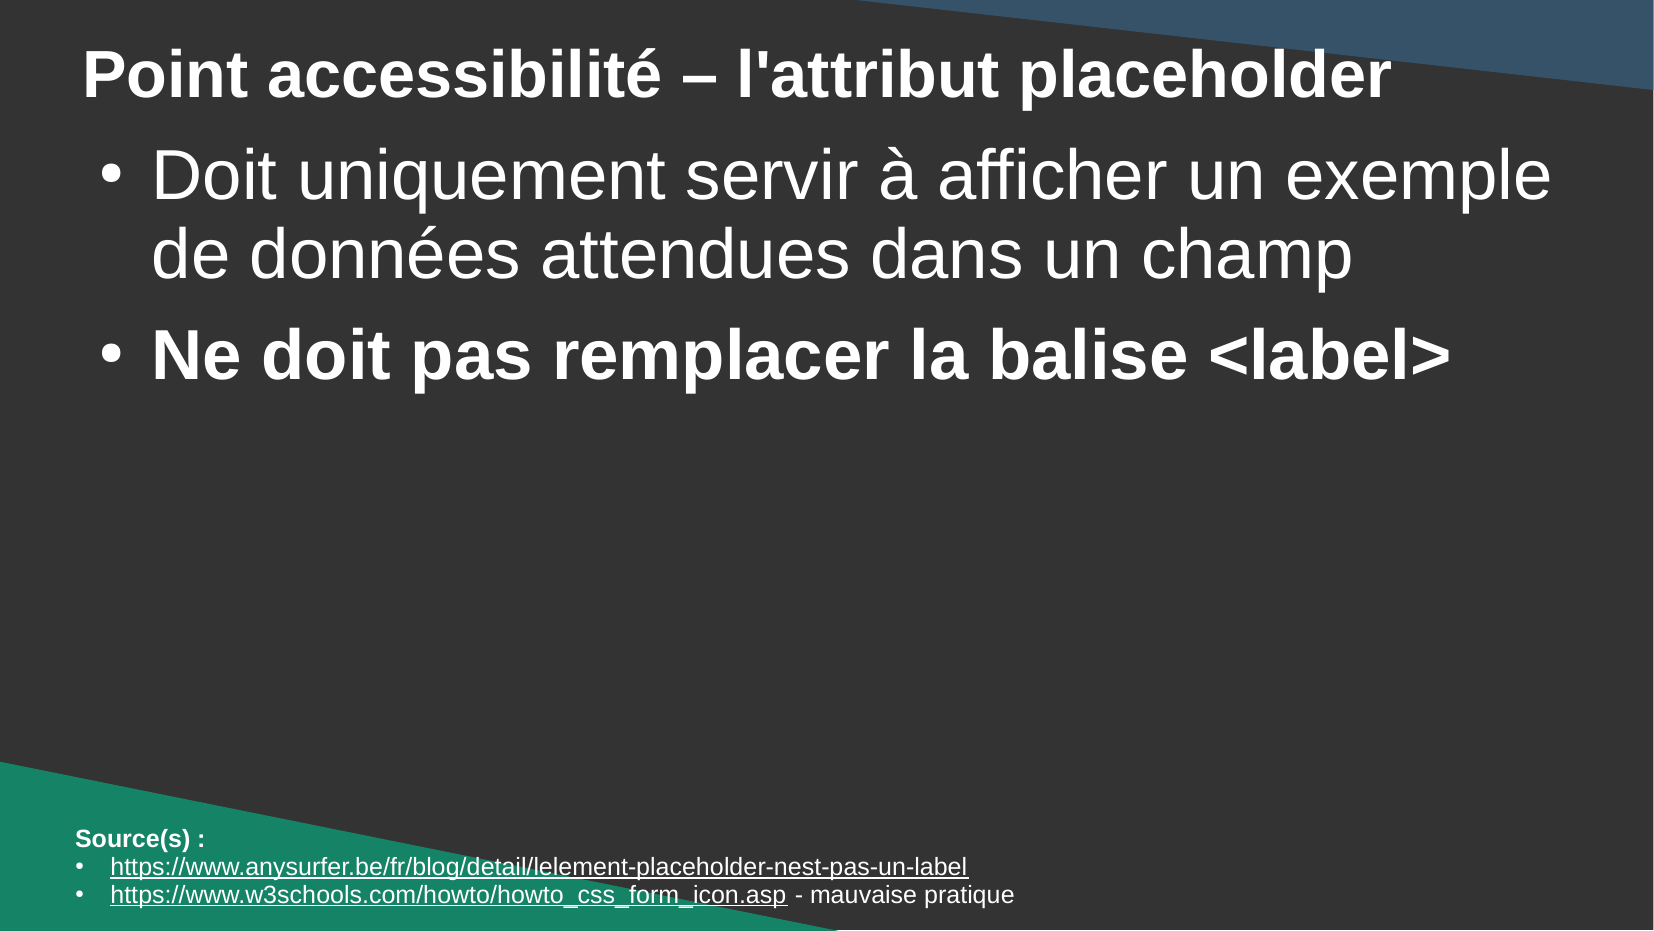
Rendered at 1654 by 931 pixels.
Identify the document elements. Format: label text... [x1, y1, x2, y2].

title Point accessibilité – l'attribut placeholder [82, 37, 1571, 122]
list Doit uniquement servir à afficher un exemple de données attendues dans un champ Ne doit pas remplacer la balise <label> [80, 135, 1605, 497]
text_box Source(s) : https://www.anysurfer.be/fr/blog/detail/lelement-placeholder-nest-pas-un-label https://www.w3schools.com/howto/howto_css_form_icon.asp - mauvaise pratique [60, 817, 1546, 922]
text_box [0, 761, 839, 931]
text_box [856, 0, 1654, 91]
